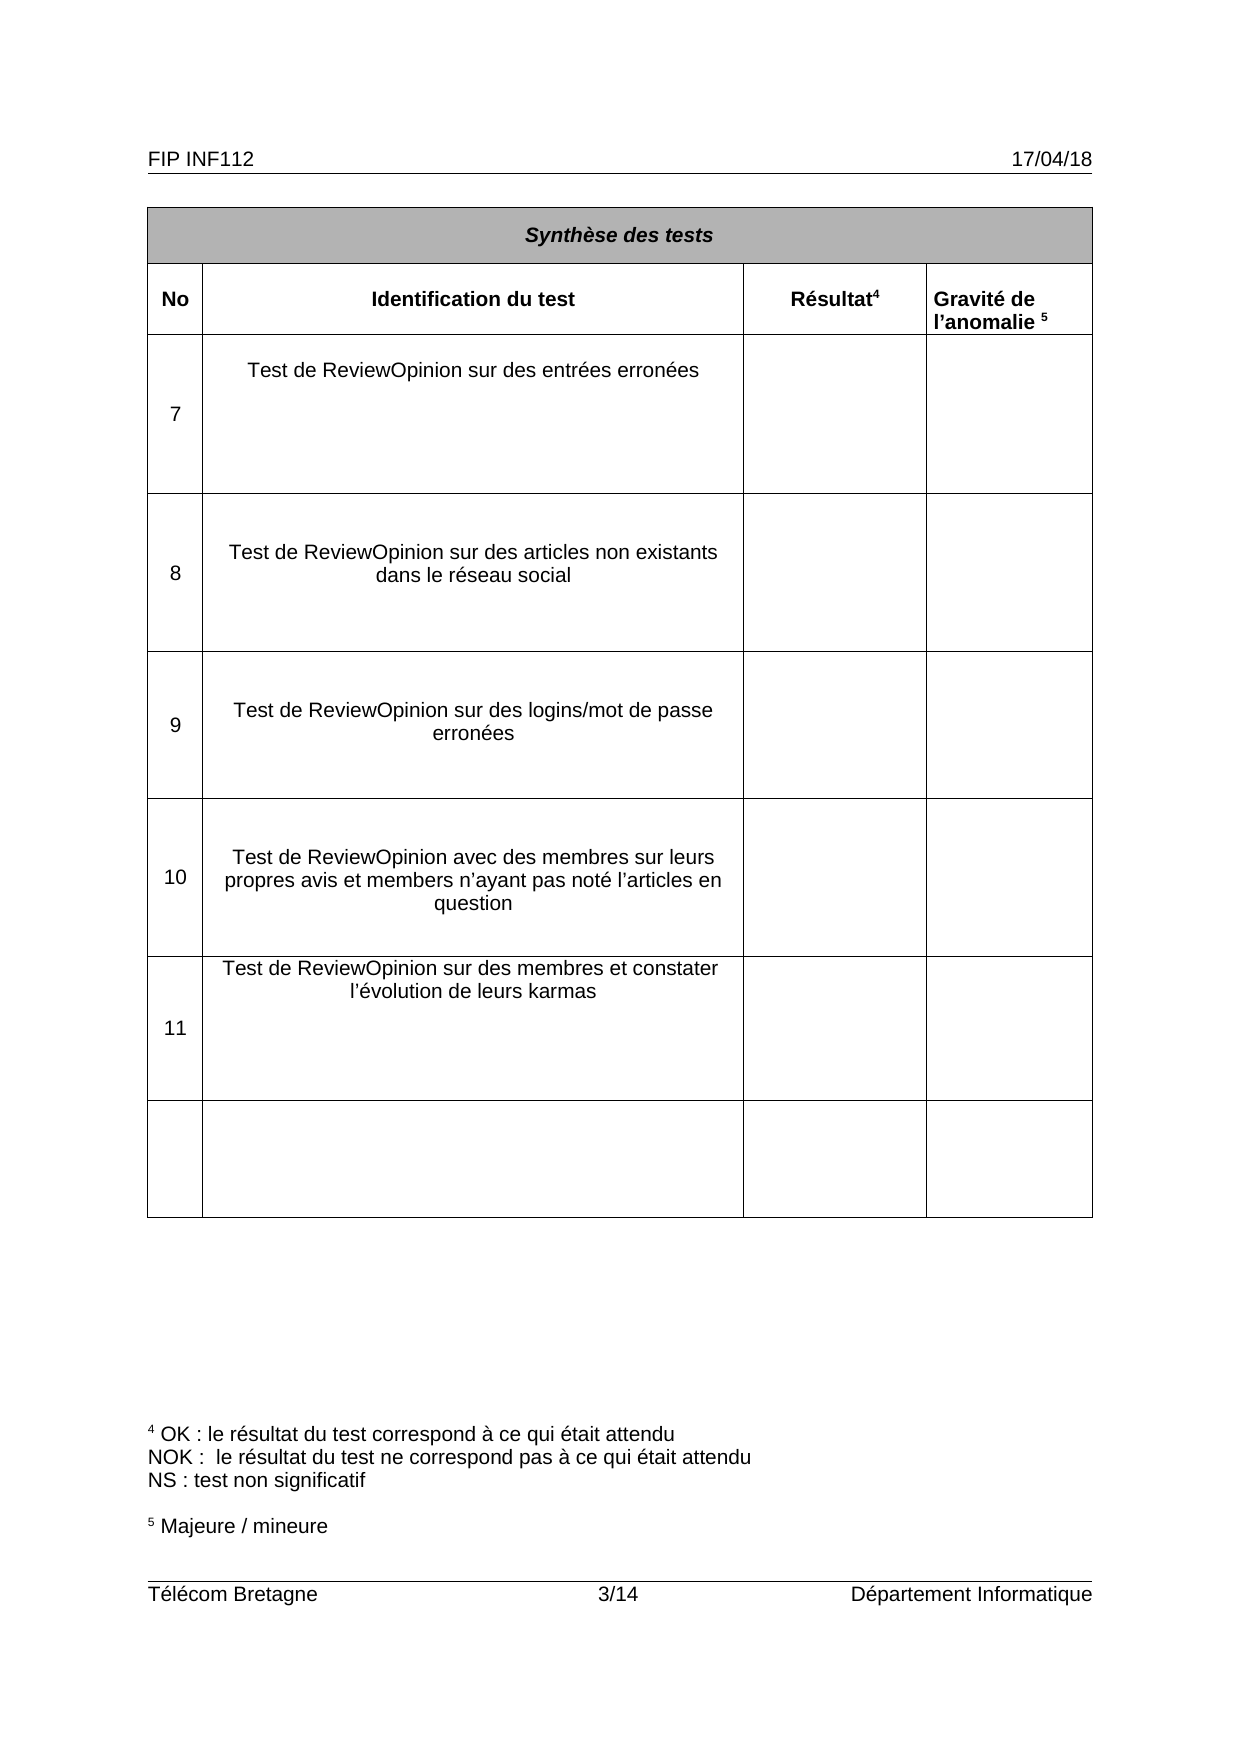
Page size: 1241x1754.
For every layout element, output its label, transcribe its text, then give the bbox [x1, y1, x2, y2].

table_cell [744, 335, 926, 493]
table_cell [744, 1101, 926, 1217]
table_cell No [148, 264, 202, 334]
table_cell [927, 1101, 1092, 1217]
table_cell 10 [148, 799, 202, 956]
table_cell Résultat [744, 264, 926, 334]
table_cell [927, 335, 1092, 493]
table_cell 7 [148, 335, 202, 493]
table_cell [927, 799, 1092, 956]
table_cell [148, 1101, 202, 1217]
table_cell 8 [148, 494, 202, 651]
table_cell [744, 799, 926, 956]
table_cell [927, 494, 1092, 651]
table_cell 9 [148, 652, 202, 798]
table_header Synthèse des tests [148, 208, 1092, 263]
table_cell Test de ReviewOpinion avec des membres sur leurs propres avis et members n’ayant pas noté l’articles en question [203, 799, 743, 956]
table_cell Gravité de l’anomalie [927, 264, 1092, 334]
table_cell [744, 957, 926, 1099]
table_cell [744, 494, 926, 651]
table_cell Test de ReviewOpinion sur des membres et constater l’évolution de leurs karmas [203, 957, 743, 1099]
table_cell Test de ReviewOpinion sur des articles non existants dans le réseau social [203, 494, 743, 651]
table_cell [927, 957, 1092, 1099]
table_cell [927, 652, 1092, 798]
table_cell [744, 652, 926, 798]
table_cell Test de ReviewOpinion sur des entrées erronées [203, 335, 743, 493]
table_cell [203, 1101, 743, 1217]
table_cell Identification du test [203, 264, 743, 334]
table_cell Test de ReviewOpinion sur des logins/mot de passe erronées [203, 652, 743, 798]
table_cell 11 [148, 957, 202, 1099]
